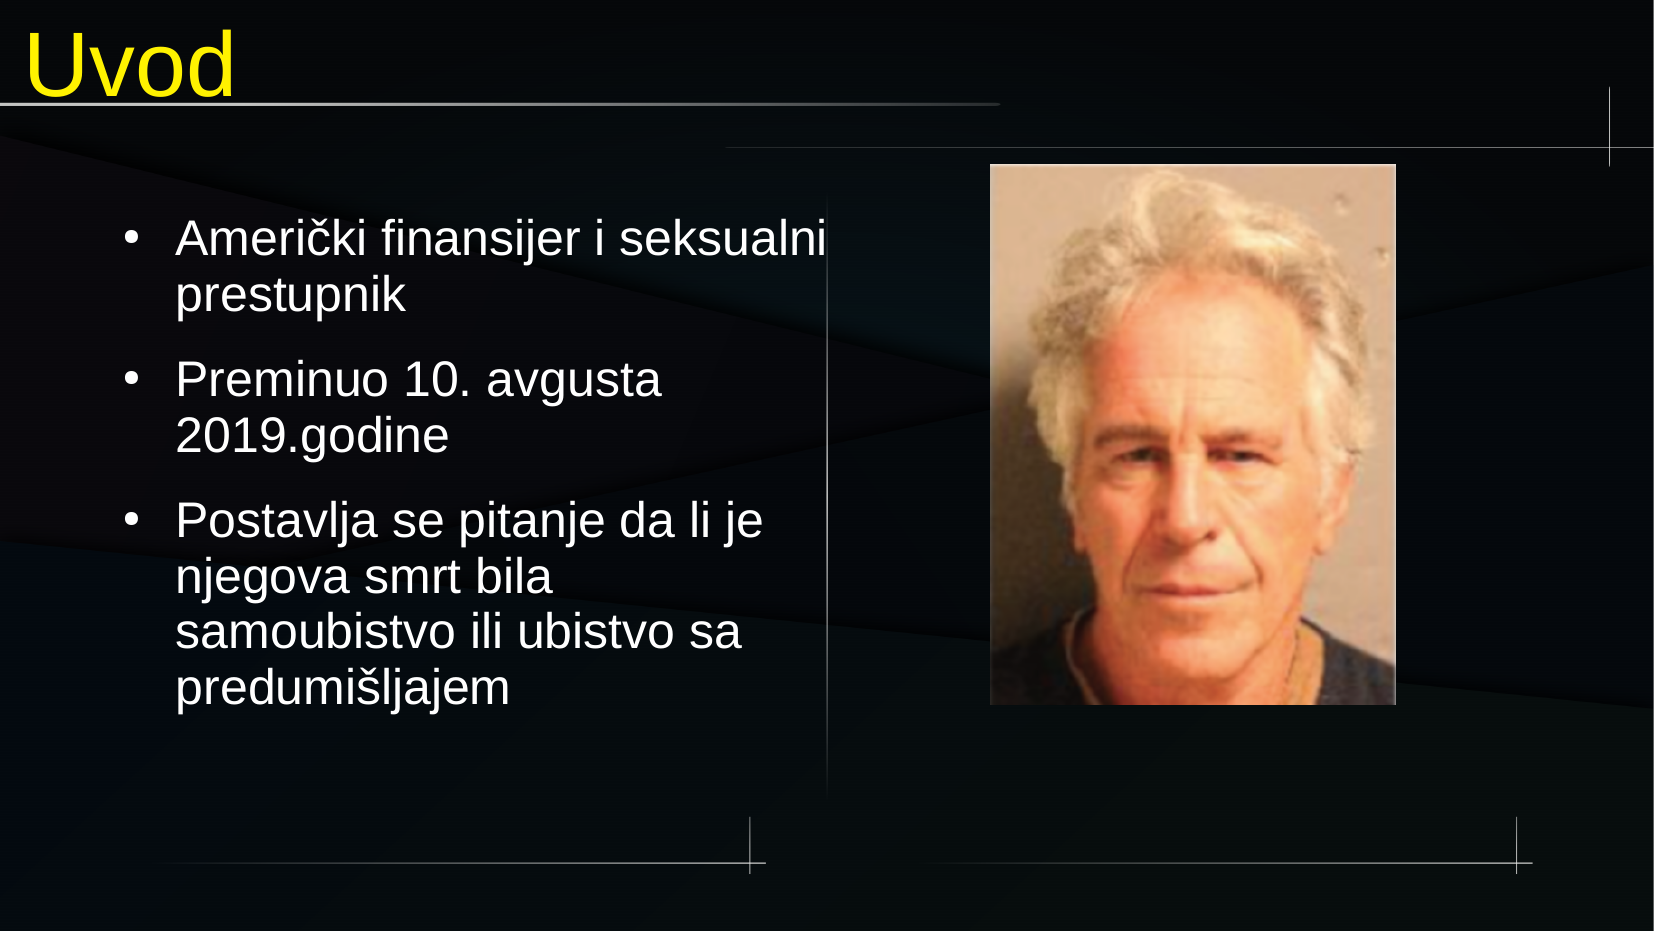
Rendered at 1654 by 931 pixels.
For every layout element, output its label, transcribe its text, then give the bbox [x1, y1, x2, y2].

picture [0, 0, 1654, 931]
title Uvod [23, 11, 1589, 119]
list Američki finansijer i seksualni prestupnik Preminuo 10. avgusta 2019.godine Postavlja se pitanje da li je njegova smrt bila samoubistvo ili ubistvo sa predumišljajem [105, 210, 832, 750]
